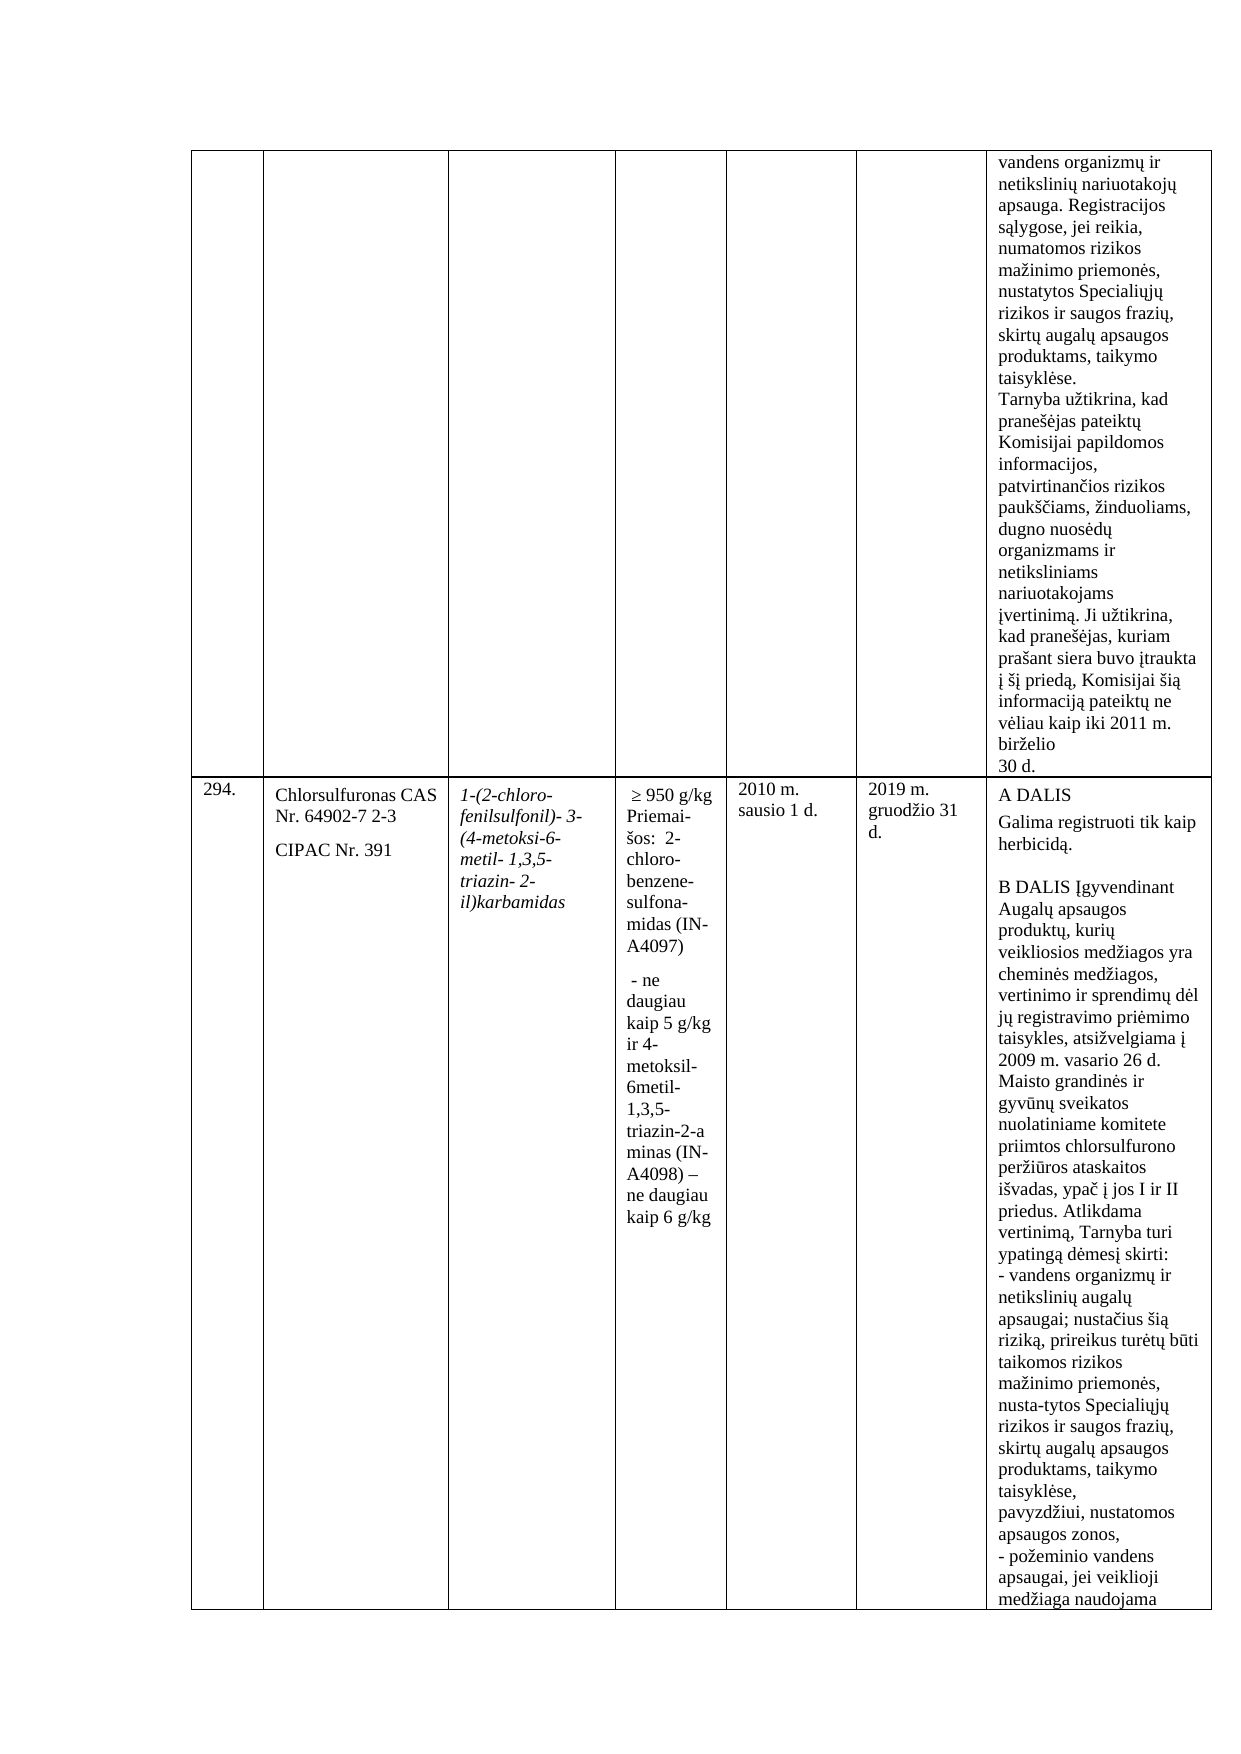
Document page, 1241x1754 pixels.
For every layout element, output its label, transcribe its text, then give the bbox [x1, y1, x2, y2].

table_cell [187, 776, 191, 1609]
table_cell 2010 m. sausio 1 d. [727, 778, 856, 1609]
table_cell [616, 151, 726, 776]
table_cell [264, 151, 448, 776]
table_cell Chlorsulfuronas CAS Nr. 64902-7 2-3 CIPAC Nr. 391 [264, 778, 448, 1609]
table_cell vandens organizmų ir netikslinių nariuotakojų apsauga. Registracijos sąlygose, jei reikia, numatomos rizikos mažinimo priemonės, nustatytos Specialiųjų rizikos ir saugos frazių, skirtų augalų apsaugos produktams, taikymo taisyklėse. Tarnyba užtikrina, kad pranešėjas pateiktų Komisijai papildomos informacijos, patvirtinančios rizikos paukščiams, žinduoliams, dugno nuosėdų organizmams ir netiksliniams nariuotakojams įvertinimą. Ji užtikrina, kad pranešėjas, kuriam prašant siera buvo įtraukta į šį priedą, Komisijai šią informaciją pateiktų ne vėliau kaip iki 2011 m. birželio 30 d. [987, 151, 1211, 776]
table_cell [449, 151, 615, 776]
table_cell 294. [192, 778, 263, 1609]
table_cell 1-(2-chloro-fenilsulfonil)- 3-(4-metoksi-6-metil- 1,3,5-triazin- 2-il)karbamidas [449, 778, 615, 1609]
table_cell [857, 151, 986, 776]
table_cell ≥ 950 g/kg Priemai-šos: 2-chloro-benzene-sulfona-midas (IN-A4097) - ne daugiau kaip 5 g/kg ir 4-metoksil-6metil-1,3,5- triazin-2-a minas (IN-A4098) – ne daugiau kaip 6 g/kg [616, 778, 726, 1609]
table_cell [187, 150, 191, 776]
table_cell [727, 151, 856, 776]
table_cell 2019 m. gruodžio 31 d. [857, 778, 986, 1609]
table_cell A DALIS Galima registruoti tik kaip herbicidą. B DALIS Įgyvendinant Augalų apsaugos produktų, kurių veikliosios medžiagos yra cheminės medžiagos, vertinimo ir sprendimų dėl jų registravimo priėmimo taisykles, atsižvelgiama į 2009 m. vasario 26 d. Maisto grandinės ir gyvūnų sveikatos nuolatiniame komitete priimtos chlorsulfurono peržiūros ataskaitos išvadas, ypač į jos I ir II priedus. Atlikdama vertinimą, Tarnyba turi ypatingą dėmesį skirti: - vandens organizmų ir netikslinių augalų apsaugai; nustačius šią riziką, prireikus turėtų būti taikomos rizikos mažinimo priemonės, nusta-tytos Specialiųjų rizikos ir saugos frazių, skirtų augalų apsaugos produktams, taikymo taisyklėse, pavyzdžiui, nustatomos apsaugos zonos, - požeminio vandens apsaugai, jei veiklioji medžiaga naudojama [987, 778, 1211, 1609]
table_cell [192, 151, 263, 776]
